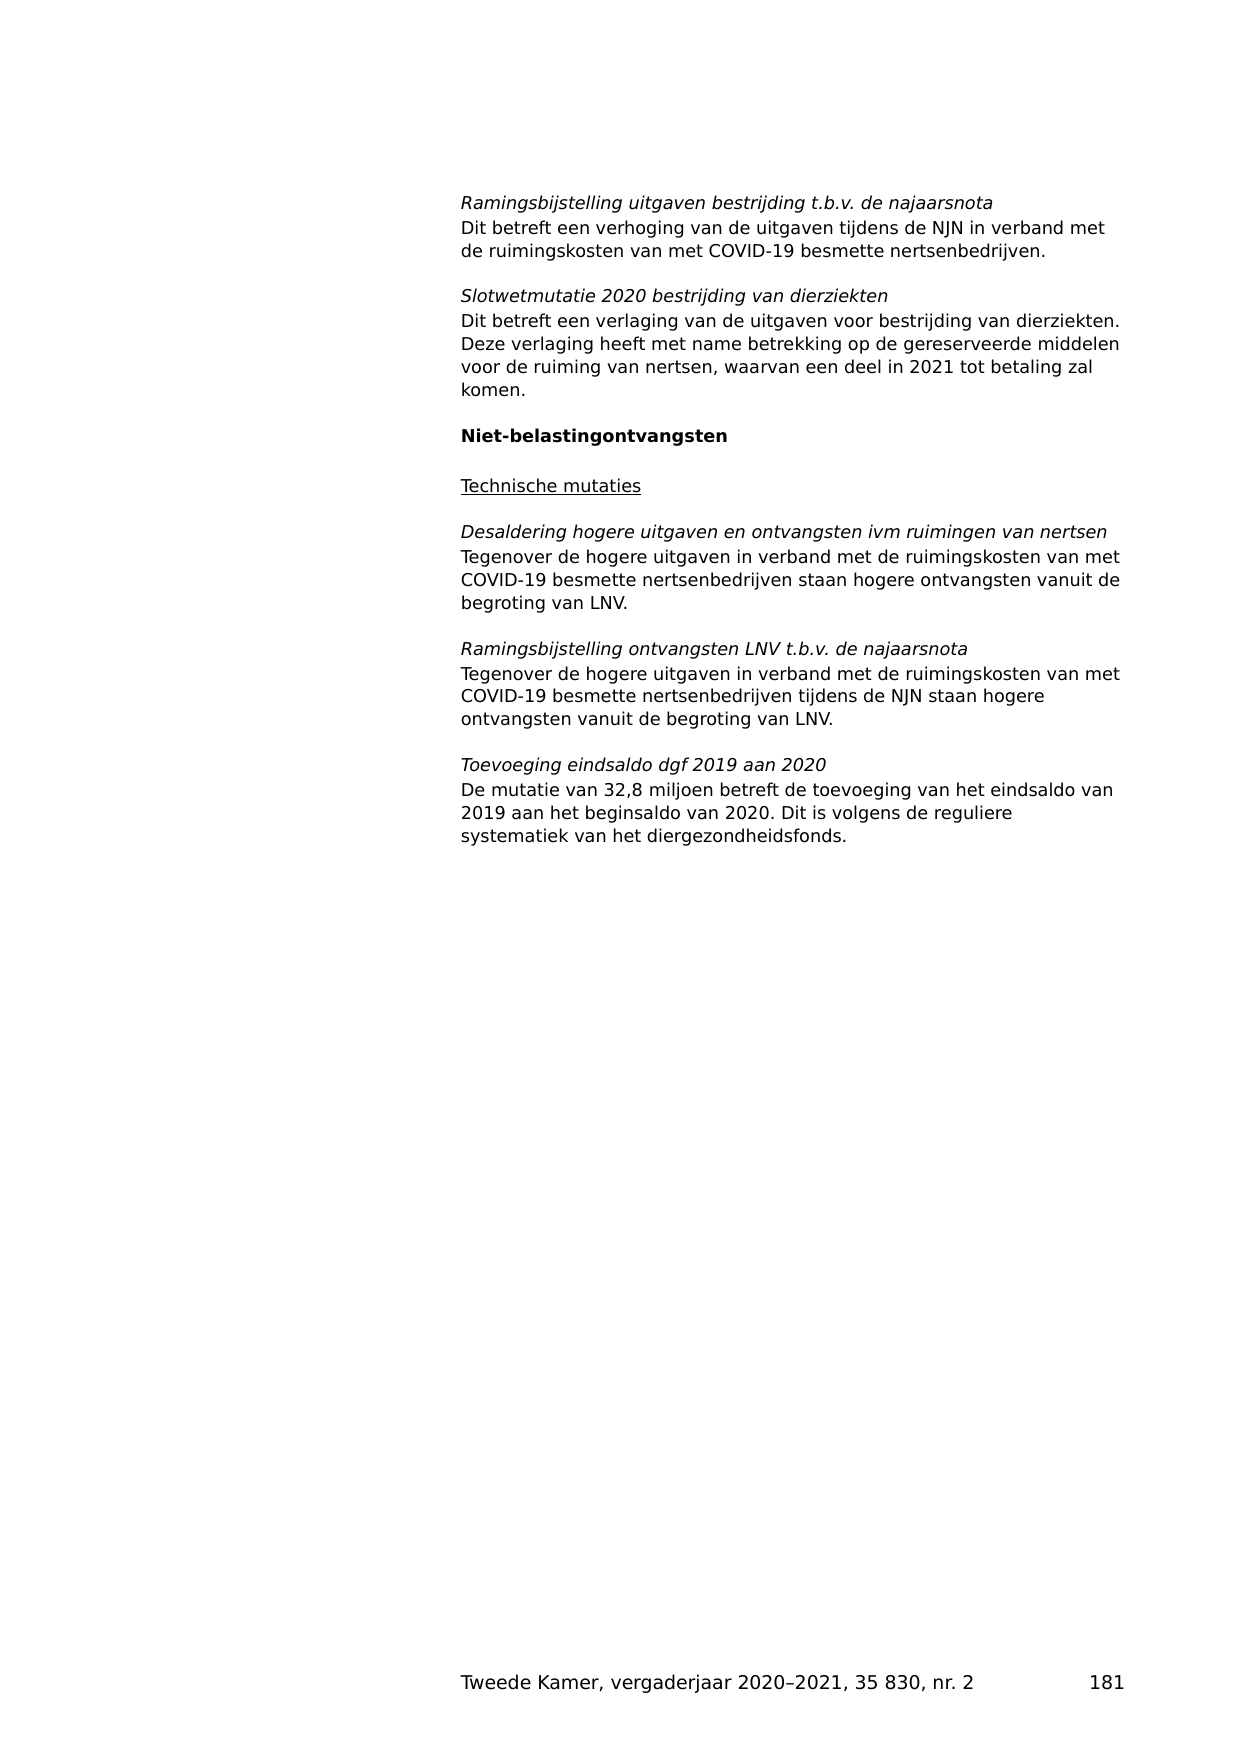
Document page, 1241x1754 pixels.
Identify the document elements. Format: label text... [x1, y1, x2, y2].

text Desaldering hogere uitgaven en ontvangsten ivm ruimingen van nertsen [461, 520, 1125, 543]
text Dit betreft een verhoging van de uitgaven tijdens de NJN in verband met de ruimingskosten van met COVID-19 besmette nertsenbedrijven. [461, 216, 1125, 262]
text Ramingsbijstelling ontvangsten LNV t.b.v. de najaarsnota [461, 637, 1125, 659]
text Tegenover de hogere uitgaven in verband met de ruimingskosten van met COVID-19 besmette nertsenbedrijven staan hogere ontvangsten vanuit de begroting van LNV. [461, 545, 1125, 614]
text De mutatie van 32,8 miljoen betreft de toevoeging van het eindsaldo van 2019 aan het beginsaldo van 2020. Dit is volgens de reguliere systematiek van het diergezondheidsfonds. [461, 778, 1125, 847]
text Niet-belastingontvangsten [461, 424, 1125, 447]
text Dit betreft een verlaging van de uitgaven voor bestrijding van dierziekten. Deze verlaging heeft met name betrekking op de gereserveerde middelen voor de ruiming van nertsen, waarvan een deel in 2021 tot betaling zal komen. [461, 309, 1125, 401]
text Technische mutaties [461, 474, 1125, 497]
text Ramingsbijstelling uitgaven bestrijding t.b.v. de najaarsnota [461, 191, 1125, 214]
text Toevoeging eindsaldo dgf 2019 aan 2020 [461, 753, 1125, 776]
text Slotwetmutatie 2020 bestrijding van dierziekten [461, 284, 1125, 307]
text Tegenover de hogere uitgaven in verband met de ruimingskosten van met COVID-19 besmette nertsenbedrijven tijdens de NJN staan hogere ontvangsten vanuit de begroting van LNV. [461, 662, 1125, 730]
